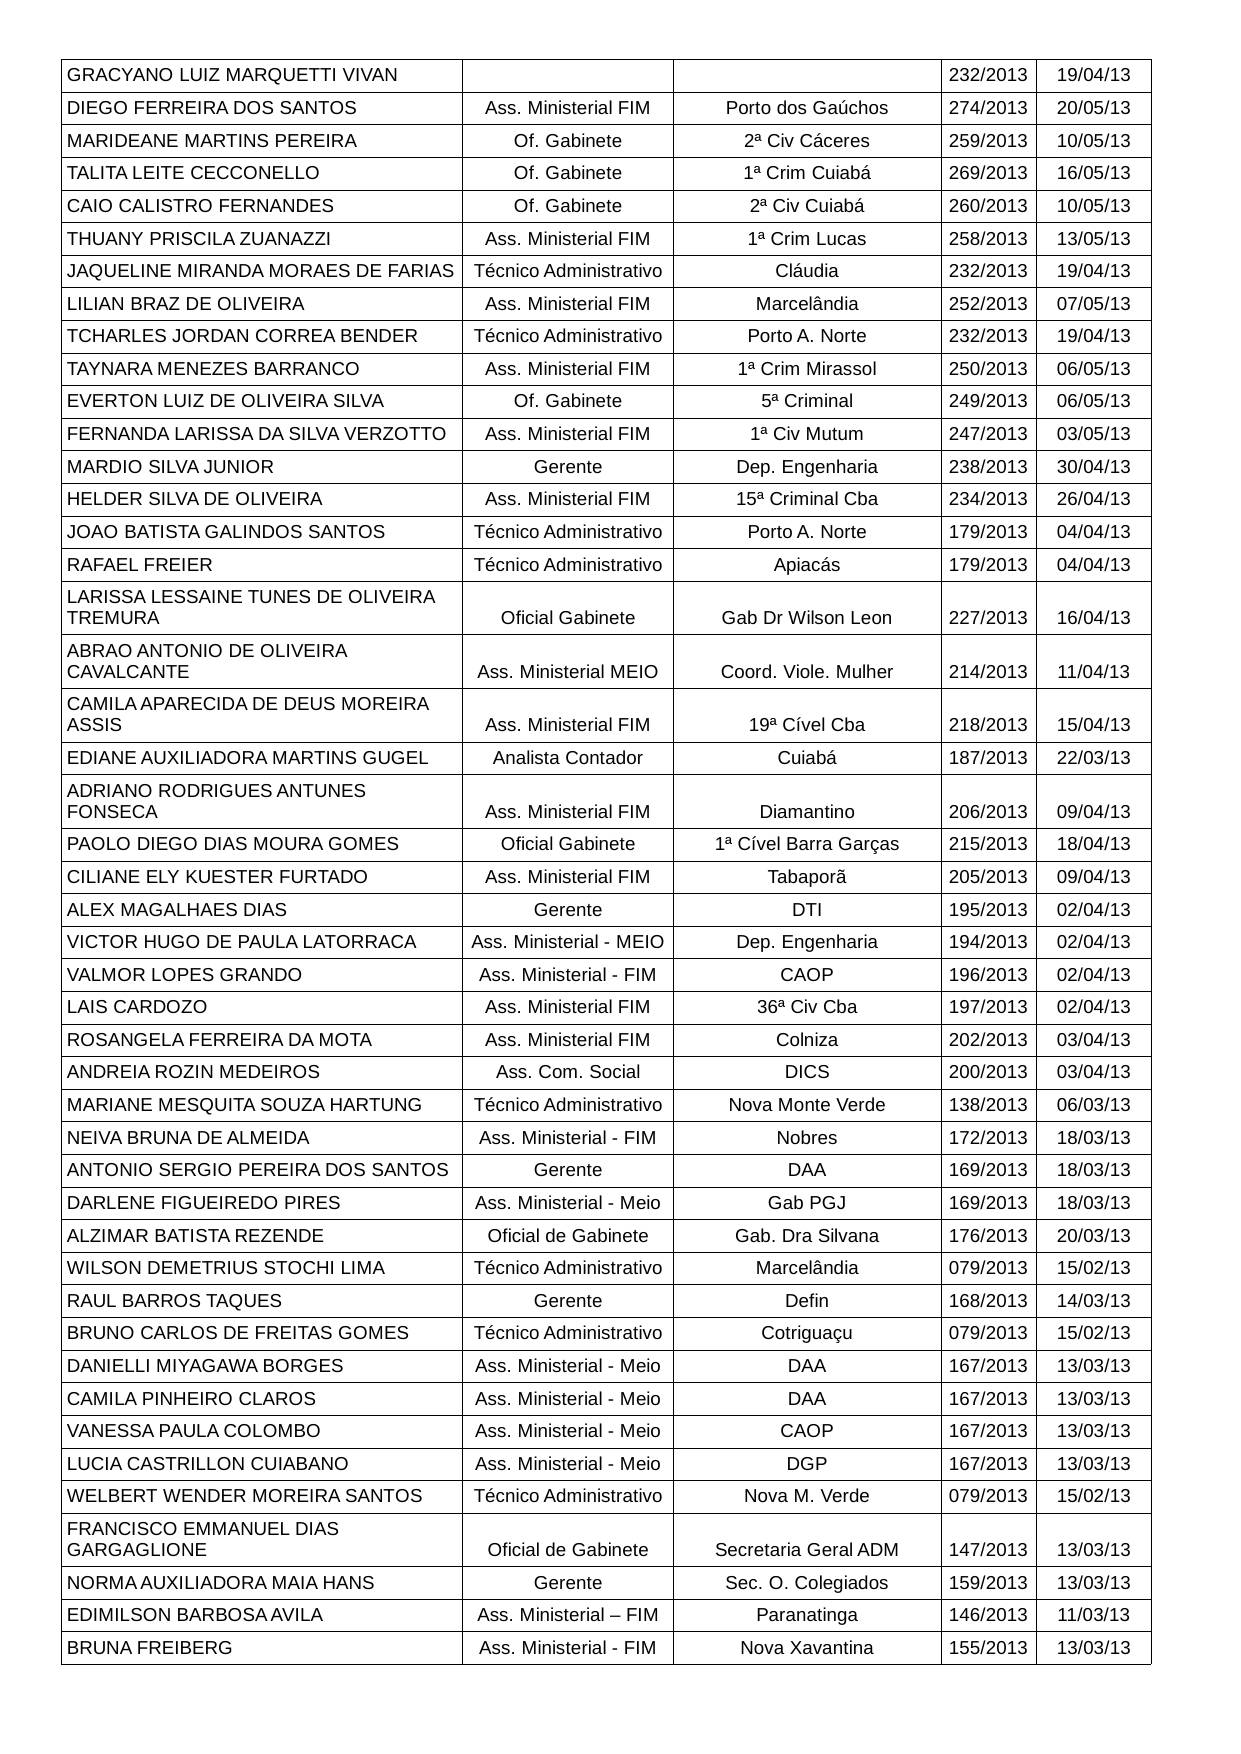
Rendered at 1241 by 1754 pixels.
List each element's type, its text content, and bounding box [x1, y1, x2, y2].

table_cell 09/04/13 [1037, 862, 1151, 893]
table_cell TCHARLES JORDAN CORREA BENDER [62, 321, 462, 352]
table_cell FRANCISCO EMMANUEL DIAS GARGAGLIONE [62, 1514, 462, 1566]
table_cell 06/05/13 [1037, 386, 1151, 418]
table_cell 159/2013 [942, 1567, 1036, 1599]
table_cell 202/2013 [942, 1025, 1036, 1056]
table_cell 147/2013 [942, 1514, 1036, 1566]
table_cell 214/2013 [942, 635, 1036, 688]
table_cell Ass. Ministerial - Meio [463, 1416, 673, 1447]
table_cell NEIVA BRUNA DE ALMEIDA [62, 1122, 462, 1154]
table_cell 13/03/13 [1037, 1632, 1151, 1664]
table_cell DICS [674, 1057, 941, 1089]
table_cell Ass. Ministerial – FIM [463, 1600, 673, 1631]
table_cell 195/2013 [942, 894, 1036, 926]
table_cell Apiacás [674, 549, 941, 581]
table_cell Ass. Ministerial FIM [463, 93, 673, 124]
table_cell 205/2013 [942, 862, 1036, 893]
table_cell Oficial Gabinete [463, 582, 673, 634]
table_cell Cuiabá [674, 743, 941, 774]
table_cell Porto A. Norte [674, 517, 941, 548]
table_cell Of. Gabinete [463, 125, 673, 157]
table_cell TALITA LEITE CECCONELLO [62, 158, 462, 189]
table_cell Gerente [463, 894, 673, 926]
table_cell Ass. Ministerial - FIM [463, 1632, 673, 1664]
table_cell 16/05/13 [1037, 158, 1151, 189]
table_cell EVERTON LUIZ DE OLIVEIRA SILVA [62, 386, 462, 418]
table_cell Secretaria Geral ADM [674, 1514, 941, 1566]
table_cell LAIS CARDOZO [62, 992, 462, 1023]
table_cell 249/2013 [942, 386, 1036, 418]
table_cell Cláudia [674, 256, 941, 287]
table_cell Defin [674, 1285, 941, 1317]
table_cell Of. Gabinete [463, 386, 673, 418]
table_cell DAA [674, 1351, 941, 1382]
table_cell 167/2013 [942, 1351, 1036, 1382]
table_cell Nova M. Verde [674, 1481, 941, 1513]
table_cell 232/2013 [942, 321, 1036, 352]
table_cell 13/03/13 [1037, 1567, 1151, 1599]
table_cell 079/2013 [942, 1318, 1036, 1349]
table_cell 18/03/13 [1037, 1188, 1151, 1219]
table_cell Of. Gabinete [463, 191, 673, 222]
table_cell Nova Xavantina [674, 1632, 941, 1664]
table_cell Técnico Administrativo [463, 1318, 673, 1349]
table_cell 06/03/13 [1037, 1090, 1151, 1121]
table_cell CAMILA APARECIDA DE DEUS MOREIRA ASSIS [62, 689, 462, 742]
table_cell Gerente [463, 1155, 673, 1187]
table_cell ALZIMAR BATISTA REZENDE [62, 1220, 462, 1252]
table_cell WILSON DEMETRIUS STOCHI LIMA [62, 1253, 462, 1284]
table_cell Ass. Ministerial FIM [463, 689, 673, 742]
table_cell Ass. Ministerial FIM [463, 354, 673, 385]
table_cell 196/2013 [942, 959, 1036, 991]
table_cell Ass. Ministerial FIM [463, 288, 673, 320]
table_cell 36ª Civ Cba [674, 992, 941, 1023]
table_cell Gab PGJ [674, 1188, 941, 1219]
table_cell 259/2013 [942, 125, 1036, 157]
table_cell 146/2013 [942, 1600, 1036, 1631]
table_cell 079/2013 [942, 1253, 1036, 1284]
table_cell 10/05/13 [1037, 125, 1151, 157]
table_cell MARIDEANE MARTINS PEREIRA [62, 125, 462, 157]
table_cell 197/2013 [942, 992, 1036, 1023]
table_cell CAOP [674, 1416, 941, 1447]
table_cell Ass. Ministerial - FIM [463, 959, 673, 991]
table_cell 15/02/13 [1037, 1318, 1151, 1349]
table_cell DIEGO FERREIRA DOS SANTOS [62, 93, 462, 124]
table_cell 167/2013 [942, 1449, 1036, 1480]
table_cell 03/05/13 [1037, 419, 1151, 450]
table_cell WELBERT WENDER MOREIRA SANTOS [62, 1481, 462, 1513]
table_cell ABRAO ANTONIO DE OLIVEIRA CAVALCANTE [62, 635, 462, 688]
table_cell 252/2013 [942, 288, 1036, 320]
table_cell Gerente [463, 1567, 673, 1599]
table_cell 16/04/13 [1037, 582, 1151, 634]
table_cell [674, 60, 941, 92]
table_cell Técnico Administrativo [463, 1090, 673, 1121]
table_cell Tabaporã [674, 862, 941, 893]
table_cell Ass. Ministerial FIM [463, 775, 673, 828]
table_cell 1ª Crim Mirassol [674, 354, 941, 385]
table_cell CAMILA PINHEIRO CLAROS [62, 1383, 462, 1415]
table_cell 232/2013 [942, 256, 1036, 287]
table_cell Ass. Ministerial MEIO [463, 635, 673, 688]
table_cell 26/04/13 [1037, 484, 1151, 516]
table_cell Ass. Ministerial - Meio [463, 1383, 673, 1415]
table_cell 02/04/13 [1037, 992, 1151, 1023]
table_cell Ass. Ministerial FIM [463, 992, 673, 1023]
table_cell DTI [674, 894, 941, 926]
table_cell DGP [674, 1449, 941, 1480]
table_cell Marcelândia [674, 288, 941, 320]
table_cell 09/04/13 [1037, 775, 1151, 828]
table_cell 03/04/13 [1037, 1057, 1151, 1089]
table_cell Técnico Administrativo [463, 256, 673, 287]
table_cell 232/2013 [942, 60, 1036, 92]
table_cell DANIELLI MIYAGAWA BORGES [62, 1351, 462, 1382]
table_cell VICTOR HUGO DE PAULA LATORRACA [62, 927, 462, 958]
table_cell [463, 60, 673, 92]
table_cell Oficial Gabinete [463, 829, 673, 861]
table_cell 179/2013 [942, 549, 1036, 581]
table_cell PAOLO DIEGO DIAS MOURA GOMES [62, 829, 462, 861]
table_cell TAYNARA MENEZES BARRANCO [62, 354, 462, 385]
table_cell 15ª Criminal Cba [674, 484, 941, 516]
table_cell Nova Monte Verde [674, 1090, 941, 1121]
table_cell 10/05/13 [1037, 191, 1151, 222]
table_cell 15/02/13 [1037, 1481, 1151, 1513]
table_cell 20/05/13 [1037, 93, 1151, 124]
table_cell RAFAEL FREIER [62, 549, 462, 581]
table_cell 179/2013 [942, 517, 1036, 548]
table_cell 22/03/13 [1037, 743, 1151, 774]
table_cell LARISSA LESSAINE TUNES DE OLIVEIRA TREMURA [62, 582, 462, 634]
table_cell Ass. Ministerial - Meio [463, 1449, 673, 1480]
table_cell Diamantino [674, 775, 941, 828]
table_cell Ass. Ministerial - FIM [463, 1122, 673, 1154]
table_cell VANESSA PAULA COLOMBO [62, 1416, 462, 1447]
table_cell 15/04/13 [1037, 689, 1151, 742]
table_cell 234/2013 [942, 484, 1036, 516]
table_cell JAQUELINE MIRANDA MORAES DE FARIAS [62, 256, 462, 287]
table_cell 5ª Criminal [674, 386, 941, 418]
table_cell Nobres [674, 1122, 941, 1154]
table_cell JOAO BATISTA GALINDOS SANTOS [62, 517, 462, 548]
table_cell 1ª Civ Mutum [674, 419, 941, 450]
table_cell Gerente [463, 1285, 673, 1317]
table_cell ADRIANO RODRIGUES ANTUNES FONSECA [62, 775, 462, 828]
table_cell 079/2013 [942, 1481, 1036, 1513]
table_cell 187/2013 [942, 743, 1036, 774]
table_cell 18/04/13 [1037, 829, 1151, 861]
table_cell 176/2013 [942, 1220, 1036, 1252]
table_cell Gab. Dra Silvana [674, 1220, 941, 1252]
table_cell MARIANE MESQUITA SOUZA HARTUNG [62, 1090, 462, 1121]
table_cell 13/03/13 [1037, 1514, 1151, 1566]
table_cell 02/04/13 [1037, 894, 1151, 926]
table_cell Dep. Engenharia [674, 451, 941, 483]
table_cell 07/05/13 [1037, 288, 1151, 320]
table_cell 19/04/13 [1037, 256, 1151, 287]
table_cell Porto dos Gaúchos [674, 93, 941, 124]
table_cell 227/2013 [942, 582, 1036, 634]
table_cell CILIANE ELY KUESTER FURTADO [62, 862, 462, 893]
table_cell 168/2013 [942, 1285, 1036, 1317]
table_cell BRUNO CARLOS DE FREITAS GOMES [62, 1318, 462, 1349]
table_cell 30/04/13 [1037, 451, 1151, 483]
table_cell 218/2013 [942, 689, 1036, 742]
table_cell 18/03/13 [1037, 1155, 1151, 1187]
table_cell Cotriguaçu [674, 1318, 941, 1349]
table_cell 169/2013 [942, 1155, 1036, 1187]
table_cell HELDER SILVA DE OLIVEIRA [62, 484, 462, 516]
table_cell 238/2013 [942, 451, 1036, 483]
table_cell 1ª Cível Barra Garças [674, 829, 941, 861]
table_cell Paranatinga [674, 1600, 941, 1631]
table_cell LUCIA CASTRILLON CUIABANO [62, 1449, 462, 1480]
table_cell Técnico Administrativo [463, 549, 673, 581]
table_cell 14/03/13 [1037, 1285, 1151, 1317]
table_cell Of. Gabinete [463, 158, 673, 189]
table_cell 206/2013 [942, 775, 1036, 828]
table_cell ANTONIO SERGIO PEREIRA DOS SANTOS [62, 1155, 462, 1187]
table_cell Dep. Engenharia [674, 927, 941, 958]
table_cell Ass. Ministerial FIM [463, 862, 673, 893]
table_cell 2ª Civ Cáceres [674, 125, 941, 157]
table_cell Ass. Ministerial - MEIO [463, 927, 673, 958]
table_cell RAUL BARROS TAQUES [62, 1285, 462, 1317]
table_cell EDIMILSON BARBOSA AVILA [62, 1600, 462, 1631]
table_cell CAIO CALISTRO FERNANDES [62, 191, 462, 222]
table_cell Gerente [463, 451, 673, 483]
table_cell EDIANE AUXILIADORA MARTINS GUGEL [62, 743, 462, 774]
table_cell Ass. Ministerial - Meio [463, 1351, 673, 1382]
table_cell Técnico Administrativo [463, 1253, 673, 1284]
table_cell Ass. Ministerial FIM [463, 484, 673, 516]
table_cell Técnico Administrativo [463, 321, 673, 352]
table_cell Oficial de Gabinete [463, 1514, 673, 1566]
table_cell 13/03/13 [1037, 1449, 1151, 1480]
table_cell MARDIO SILVA JUNIOR [62, 451, 462, 483]
table_cell 167/2013 [942, 1416, 1036, 1447]
table_cell 04/04/13 [1037, 549, 1151, 581]
table_cell 11/03/13 [1037, 1600, 1151, 1631]
table_cell ANDREIA ROZIN MEDEIROS [62, 1057, 462, 1089]
table_cell 20/03/13 [1037, 1220, 1151, 1252]
table_cell Ass. Ministerial FIM [463, 419, 673, 450]
table_cell Ass. Ministerial FIM [463, 223, 673, 255]
table_cell Sec. O. Colegiados [674, 1567, 941, 1599]
table_cell 13/03/13 [1037, 1351, 1151, 1382]
table_cell 18/03/13 [1037, 1122, 1151, 1154]
table_cell 02/04/13 [1037, 959, 1151, 991]
table_cell ALEX MAGALHAES DIAS [62, 894, 462, 926]
table_cell 258/2013 [942, 223, 1036, 255]
table_cell GRACYANO LUIZ MARQUETTI VIVAN [62, 60, 462, 92]
table_cell LILIAN BRAZ DE OLIVEIRA [62, 288, 462, 320]
table_cell Técnico Administrativo [463, 517, 673, 548]
table_cell NORMA AUXILIADORA MAIA HANS [62, 1567, 462, 1599]
table_cell Ass. Ministerial FIM [463, 1025, 673, 1056]
table_cell 194/2013 [942, 927, 1036, 958]
table_cell 260/2013 [942, 191, 1036, 222]
table_cell 13/03/13 [1037, 1416, 1151, 1447]
table_cell Porto A. Norte [674, 321, 941, 352]
table_cell Ass. Com. Social [463, 1057, 673, 1089]
table_cell DAA [674, 1155, 941, 1187]
table_cell Ass. Ministerial - Meio [463, 1188, 673, 1219]
table_cell DARLENE FIGUEIREDO PIRES [62, 1188, 462, 1219]
table_cell Analista Contador [463, 743, 673, 774]
table_cell Gab Dr Wilson Leon [674, 582, 941, 634]
table_cell ROSANGELA FERREIRA DA MOTA [62, 1025, 462, 1056]
table_cell 2ª Civ Cuiabá [674, 191, 941, 222]
table_cell DAA [674, 1383, 941, 1415]
table_cell 138/2013 [942, 1090, 1036, 1121]
table_cell 19/04/13 [1037, 321, 1151, 352]
table_cell 06/05/13 [1037, 354, 1151, 385]
table_cell 274/2013 [942, 93, 1036, 124]
table_cell 11/04/13 [1037, 635, 1151, 688]
table_cell 13/03/13 [1037, 1383, 1151, 1415]
table_cell 04/04/13 [1037, 517, 1151, 548]
table_cell 19ª Cível Cba [674, 689, 941, 742]
table_cell 167/2013 [942, 1383, 1036, 1415]
table_cell 215/2013 [942, 829, 1036, 861]
table_cell Colniza [674, 1025, 941, 1056]
table_cell Oficial de Gabinete [463, 1220, 673, 1252]
table_cell 200/2013 [942, 1057, 1036, 1089]
table_cell 03/04/13 [1037, 1025, 1151, 1056]
table_cell 02/04/13 [1037, 927, 1151, 958]
table_cell Técnico Administrativo [463, 1481, 673, 1513]
table_cell 247/2013 [942, 419, 1036, 450]
table_cell 269/2013 [942, 158, 1036, 189]
table_cell VALMOR LOPES GRANDO [62, 959, 462, 991]
table_cell 169/2013 [942, 1188, 1036, 1219]
table_cell 15/02/13 [1037, 1253, 1151, 1284]
table_cell 19/04/13 [1037, 60, 1151, 92]
table_cell 1ª Crim Cuiabá [674, 158, 941, 189]
table_cell 155/2013 [942, 1632, 1036, 1664]
table_cell CAOP [674, 959, 941, 991]
table_cell 250/2013 [942, 354, 1036, 385]
table_cell 172/2013 [942, 1122, 1036, 1154]
table_cell 1ª Crim Lucas [674, 223, 941, 255]
table_cell BRUNA FREIBERG [62, 1632, 462, 1664]
table_cell THUANY PRISCILA ZUANAZZI [62, 223, 462, 255]
table_cell FERNANDA LARISSA DA SILVA VERZOTTO [62, 419, 462, 450]
table_cell Marcelândia [674, 1253, 941, 1284]
table_cell 13/05/13 [1037, 223, 1151, 255]
table_cell Coord. Viole. Mulher [674, 635, 941, 688]
